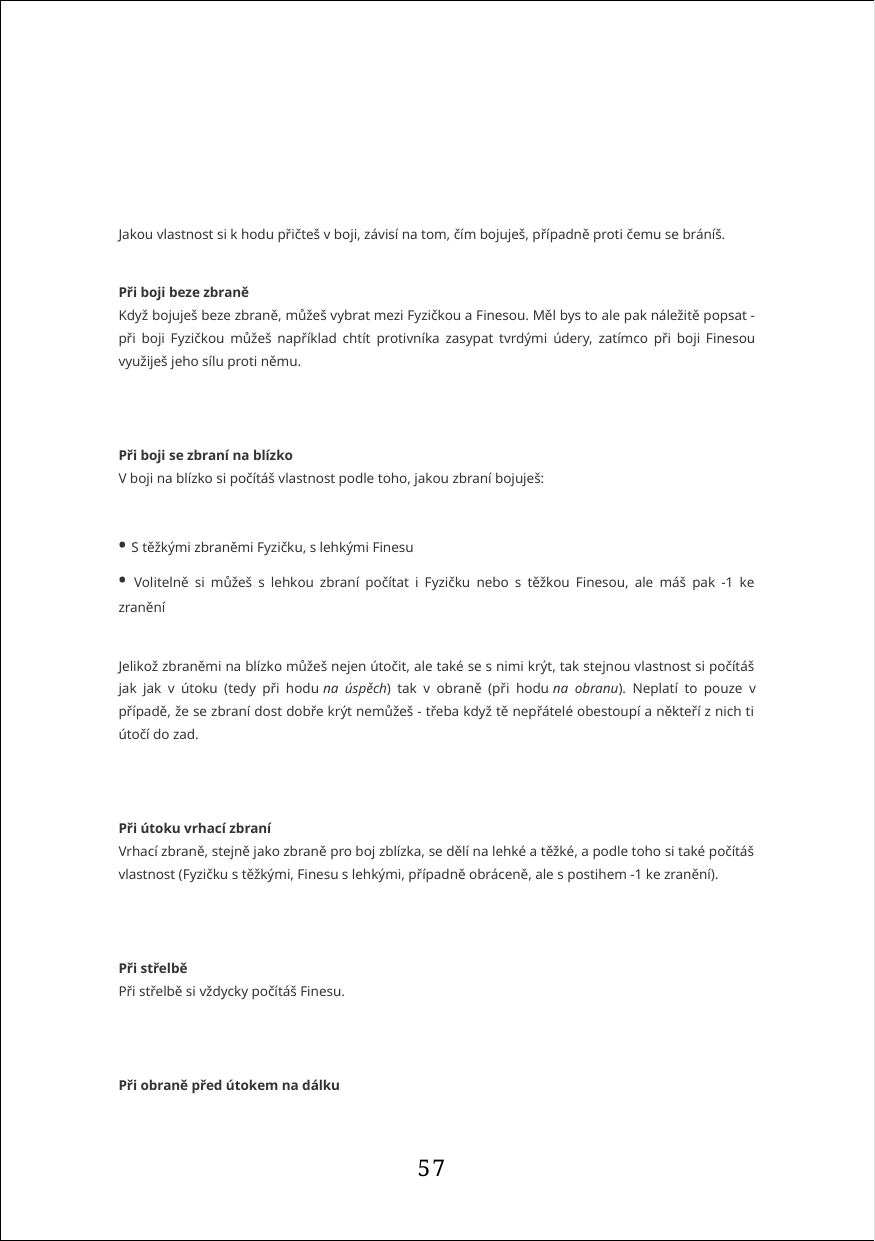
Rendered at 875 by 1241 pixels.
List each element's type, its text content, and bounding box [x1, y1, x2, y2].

text Jakou vlastnost si k hodu přičteš v boji, závisí na tom, čím bojuješ, případně proti čemu se bráníš. Při boji beze zbraně Když bojuješ beze zbraně, můžeš vybrat mezi Fyzičkou a Finesou. Měl bys to ale pak náležitě popsat - při boji Fyzičkou můžeš například chtít protivníka zasypat tvrdými údery, zatímco při boji Finesou využiješ jeho sílu proti němu. Při boji se zbraní na blízko V boji na blízko si počítáš vlastnost podle toho, jakou zbraní bojuješ: • S těžkými zbraněmi Fyzičku, s lehkými Finesu • Volitelně si můžeš s lehkou zbraní počítat i Fyzičku nebo s těžkou Finesou, ale máš pak -1 ke zranění Jelikož zbraněmi na blízko můžeš nejen útočit, ale také se s nimi krýt, tak stejnou vlastnost si počítáš jak jak v útoku (tedy při hodu na úspěch) tak v obraně (při hodu na obranu). Neplatí to pouze v případě, že se zbraní dost dobře krýt nemůžeš - třeba když tě nepřátelé obestoupí a někteří z nich ti útočí do zad. Při útoku vrhací zbraní Vrhací zbraně, stejně jako zbraně pro boj zblízka, se dělí na lehké a těžké, a podle toho si také počítáš vlastnost (Fyzičku s těžkými, Finesu s lehkými, případně obráceně, ale s postihem -1 ke zranění). Při střelbě Při střelbě si vždycky počítáš Finesu. Při obraně před útokem na dálku [118, 225, 756, 1094]
